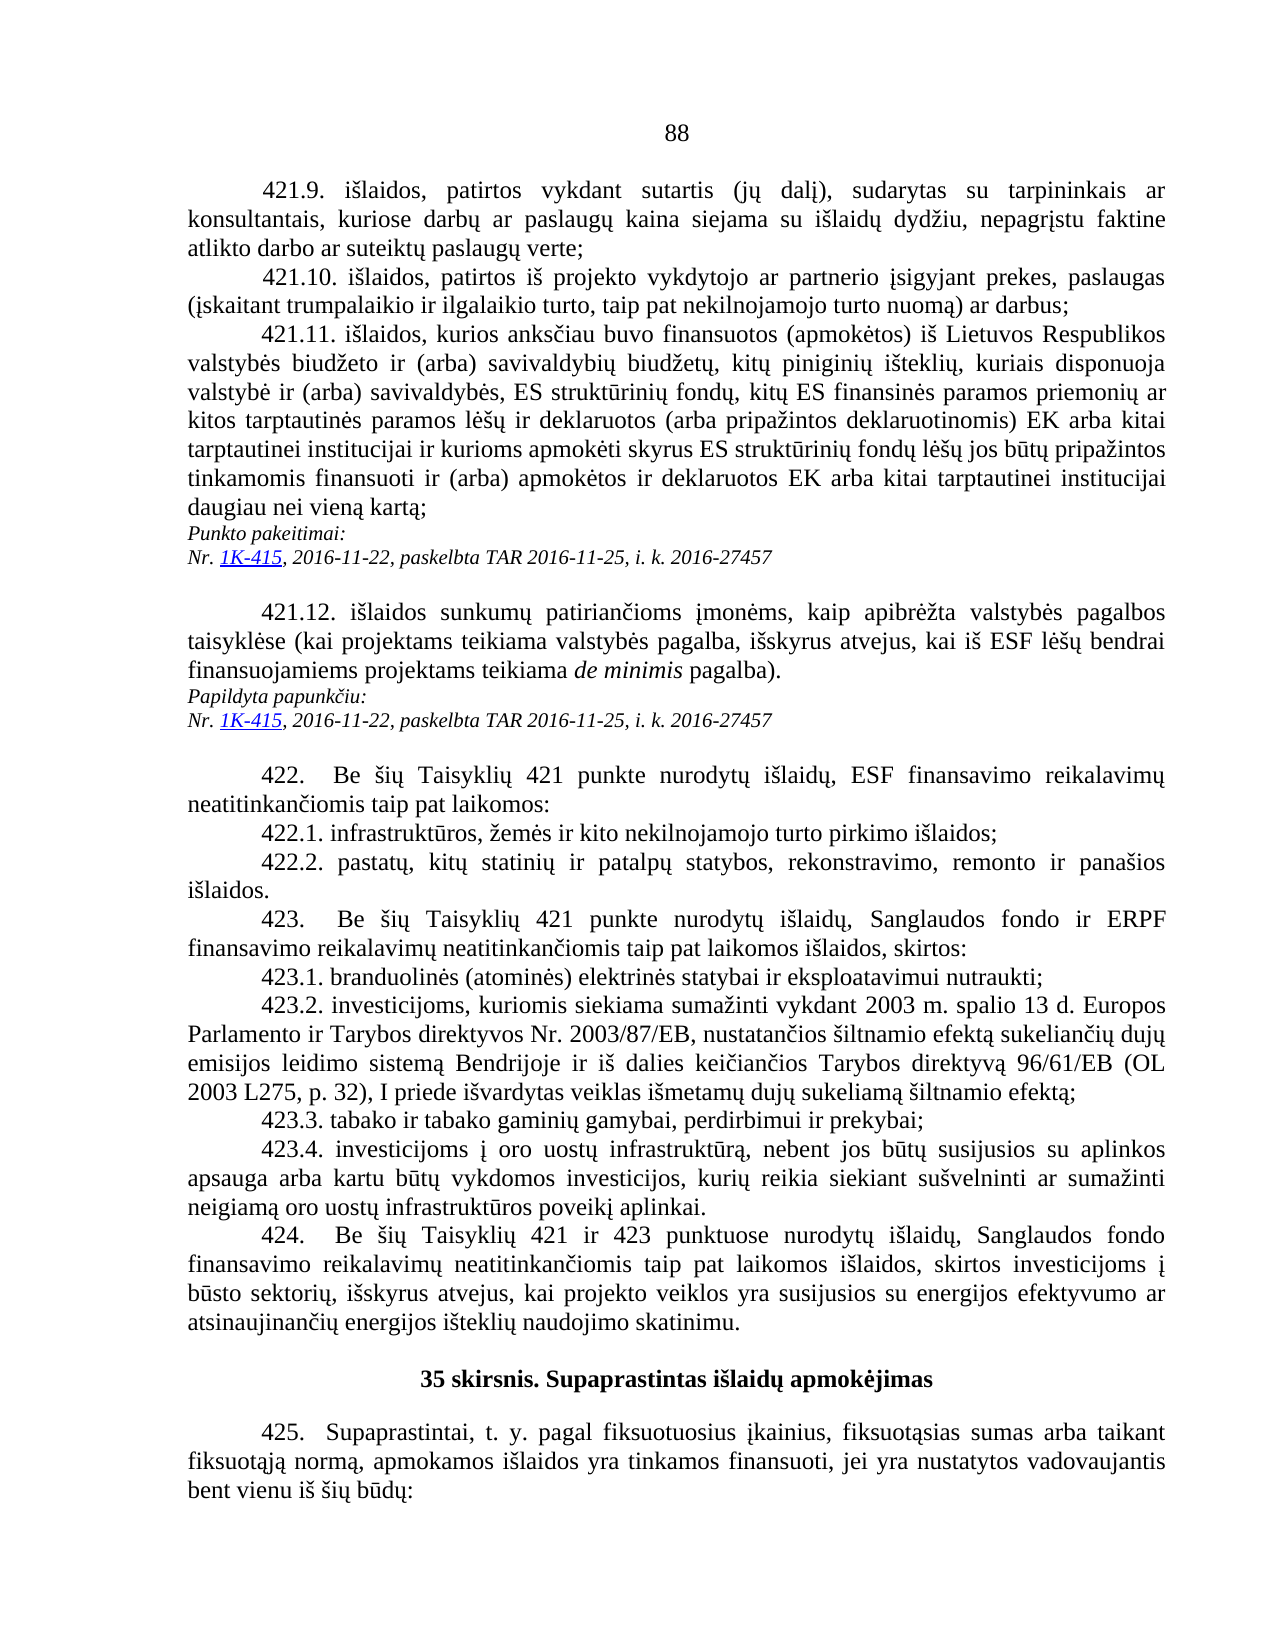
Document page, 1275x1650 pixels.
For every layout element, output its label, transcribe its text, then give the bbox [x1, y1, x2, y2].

text Punkto pakeitimai: [187, 521, 1167, 545]
text 421.9. išlaidos, patirtos vykdant sutartis (jų dalį), sudarytas su tarpininkais ar konsultantais, kuriose darbų ar paslaugų kaina siejama su išlaidų dydžiu, nepagrįstu faktine atlikto darbo ar suteiktų paslaugų verte; [187, 176, 1167, 262]
subtitle 35 skirsnis. Supaprastintas išlaidų apmokėjimas [246, 1364, 1107, 1393]
text Nr. 1K-415, 2016-11-22, paskelbta TAR 2016-11-25, i. k. 2016-27457 [187, 545, 1167, 569]
text 421.12. išlaidos sunkumų patiriančioms įmonėms, kaip apibrėžta valstybės pagalbos taisyklėse (kai projektams teikiama valstybės pagalba, išskyrus atvejus, kai iš ESF lėšų bendrai finansuojamiems projektams teikiama de minimis pagalba). [187, 597, 1167, 684]
text 423.4. investicijoms į oro uostų infrastruktūrą, nebent jos būtų susijusios su aplinkos apsauga arba kartu būtų vykdomos investicijos, kurių reikia siekiant sušvelninti ar sumažinti neigiamą oro uostų infrastruktūros poveikį aplinkai. [187, 1134, 1167, 1221]
text 423. Be šių Taisyklių 421 punkte nurodytų išlaidų, Sanglaudos fondo ir ERPF finansavimo reikalavimų neatitinkančiomis taip pat laikomos išlaidos, skirtos: [187, 904, 1167, 962]
text Nr. 1K-415, 2016-11-22, paskelbta TAR 2016-11-25, i. k. 2016-27457 [187, 708, 1167, 732]
text 423.3. tabako ir tabako gaminių gamybai, perdirbimui ir prekybai; [187, 1106, 1167, 1134]
text 421.10. išlaidos, patirtos iš projekto vykdytojo ar partnerio įsigyjant prekes, paslaugas (įskaitant trumpalaikio ir ilgalaikio turto, taip pat nekilnojamojo turto nuomą) ar darbus; [187, 262, 1167, 319]
text 421.11. išlaidos, kurios anksčiau buvo finansuotos (apmokėtos) iš Lietuvos Respublikos valstybės biudžeto ir (arba) savivaldybių biudžetų, kitų piniginių išteklių, kuriais disponuoja valstybė ir (arba) savivaldybės, ES struktūrinių fondų, kitų ES finansinės paramos priemonių ar kitos tarptautinės paramos lėšų ir deklaruotos (arba pripažintos deklaruotinomis) EK arba kitai tarptautinei institucijai ir kurioms apmokėti skyrus ES struktūrinių fondų lėšų jos būtų pripažintos tinkamomis finansuoti ir (arba) apmokėtos ir deklaruotos EK arba kitai tarptautinei institucijai daugiau nei vieną kartą; [187, 319, 1167, 521]
text 422.1. infrastruktūros, žemės ir kito nekilnojamojo turto pirkimo išlaidos; [187, 818, 1167, 847]
text 423.2. investicijoms, kuriomis siekiama sumažinti vykdant 2003 m. spalio 13 d. Europos Parlamento ir Tarybos direktyvos Nr. 2003/87/EB, nustatančios šiltnamio efektą sukeliančių dujų emisijos leidimo sistemą Bendrijoje ir iš dalies keičiančios Tarybos direktyvą 96/61/EB (OL 2003 L275, p. 32), I priede išvardytas veiklas išmetamų dujų sukeliamą šiltnamio efektą; [187, 991, 1167, 1106]
text 424. Be šių Taisyklių 421 ir 423 punktuose nurodytų išlaidų, Sanglaudos fondo finansavimo reikalavimų neatitinkančiomis taip pat laikomos išlaidos, skirtos investicijoms į būsto sektorių, išskyrus atvejus, kai projekto veiklos yra susijusios su energijos efektyvumo ar atsinaujinančių energijos išteklių naudojimo skatinimu. [187, 1221, 1167, 1336]
text 425. Supaprastintai, t. y. pagal fiksuotuosius įkainius, fiksuotąsias sumas arba taikant fiksuotąją normą, apmokamos išlaidos yra tinkamos finansuoti, jei yra nustatytos vadovaujantis bent vienu iš šių būdų: [187, 1417, 1167, 1503]
text Papildyta papunkčiu: [187, 684, 1167, 708]
text 422. Be šių Taisyklių 421 punkte nurodytų išlaidų, ESF finansavimo reikalavimų neatitinkančiomis taip pat laikomos: [187, 761, 1167, 818]
text 422.2. pastatų, kitų statinių ir patalpų statybos, rekonstravimo, remonto ir panašios išlaidos. [187, 847, 1167, 904]
text 423.1. branduolinės (atominės) elektrinės statybai ir eksploatavimui nutraukti; [187, 962, 1167, 991]
